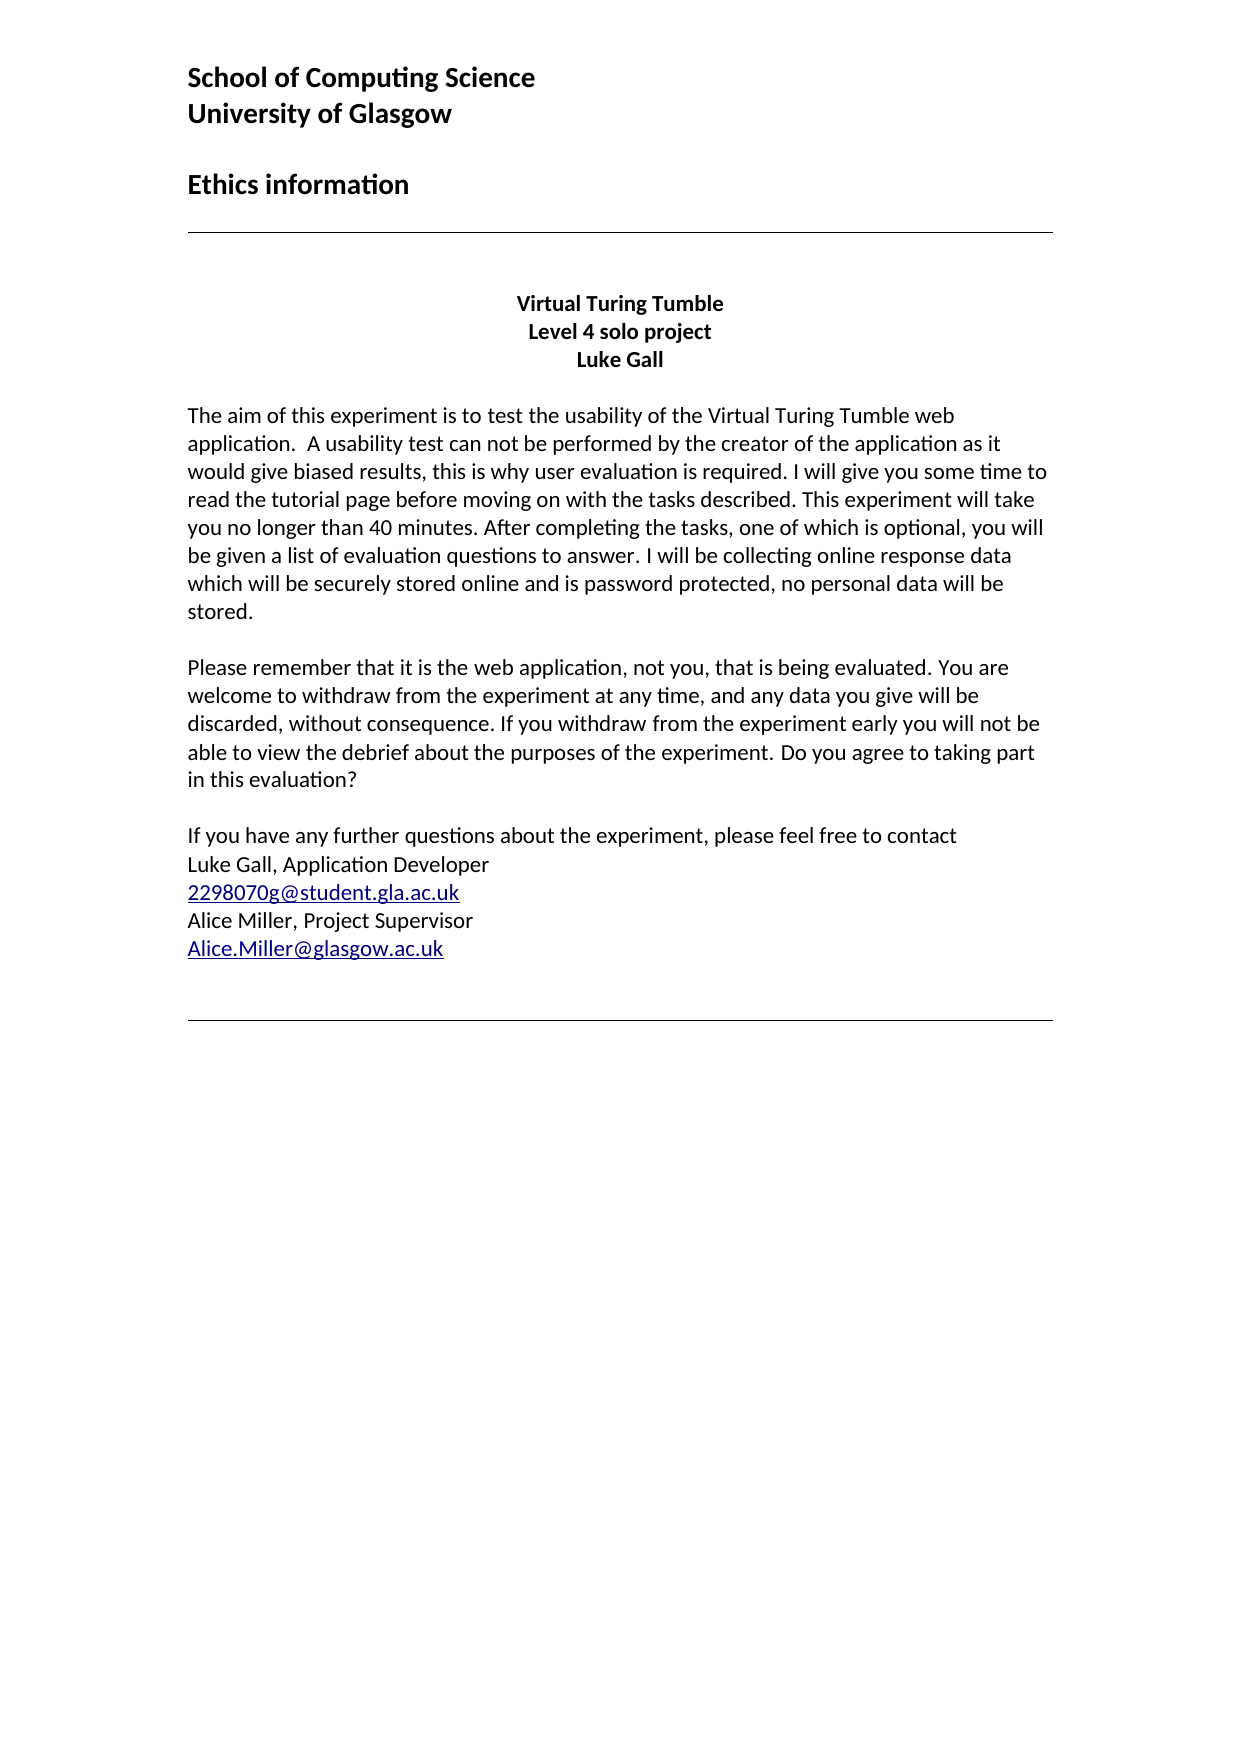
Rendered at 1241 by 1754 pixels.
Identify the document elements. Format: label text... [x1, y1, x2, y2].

text Please remember that it is the web application, not you, that is being evaluated. You are welcome to withdraw from the experiment at any time, and any data you give will be discarded, without consequence. If you withdraw from the experiment early you will not be able to view the debrief about the purposes of the experiment. Do you agree to taking part in this evaluation? [187, 653, 1053, 794]
text Alice Miller, Project Supervisor [187, 906, 1053, 934]
text Luke Gall [187, 345, 1053, 373]
text If you have any further questions about the experiment, please feel free to contact [187, 822, 1053, 850]
text 2298070g@student.gla.ac.uk [187, 878, 1053, 906]
text School of Computing Science [187, 59, 1053, 95]
text University of Glasgow [187, 95, 1053, 130]
text Ethics information [187, 166, 1053, 202]
text Virtual Turing Tumble [187, 289, 1053, 317]
text Alice.Miller@glasgow.ac.uk [187, 934, 1053, 962]
text The aim of this experiment is to test the usability of the Virtual Turing Tumble web application. A usability test can not be performed by the creator of the application as it would give biased results, this is why user evaluation is required. I will give you some time to read the tutorial page before moving on with the tasks described. This experiment will take you no longer than 40 minutes. After completing the tasks, one of which is optional, you will be given a list of evaluation questions to answer. I will be collecting online response data which will be securely stored online and is password protected, no personal data will be stored. [187, 401, 1053, 626]
text Luke Gall, Application Developer [187, 850, 1053, 878]
text Level 4 solo project [187, 317, 1053, 345]
